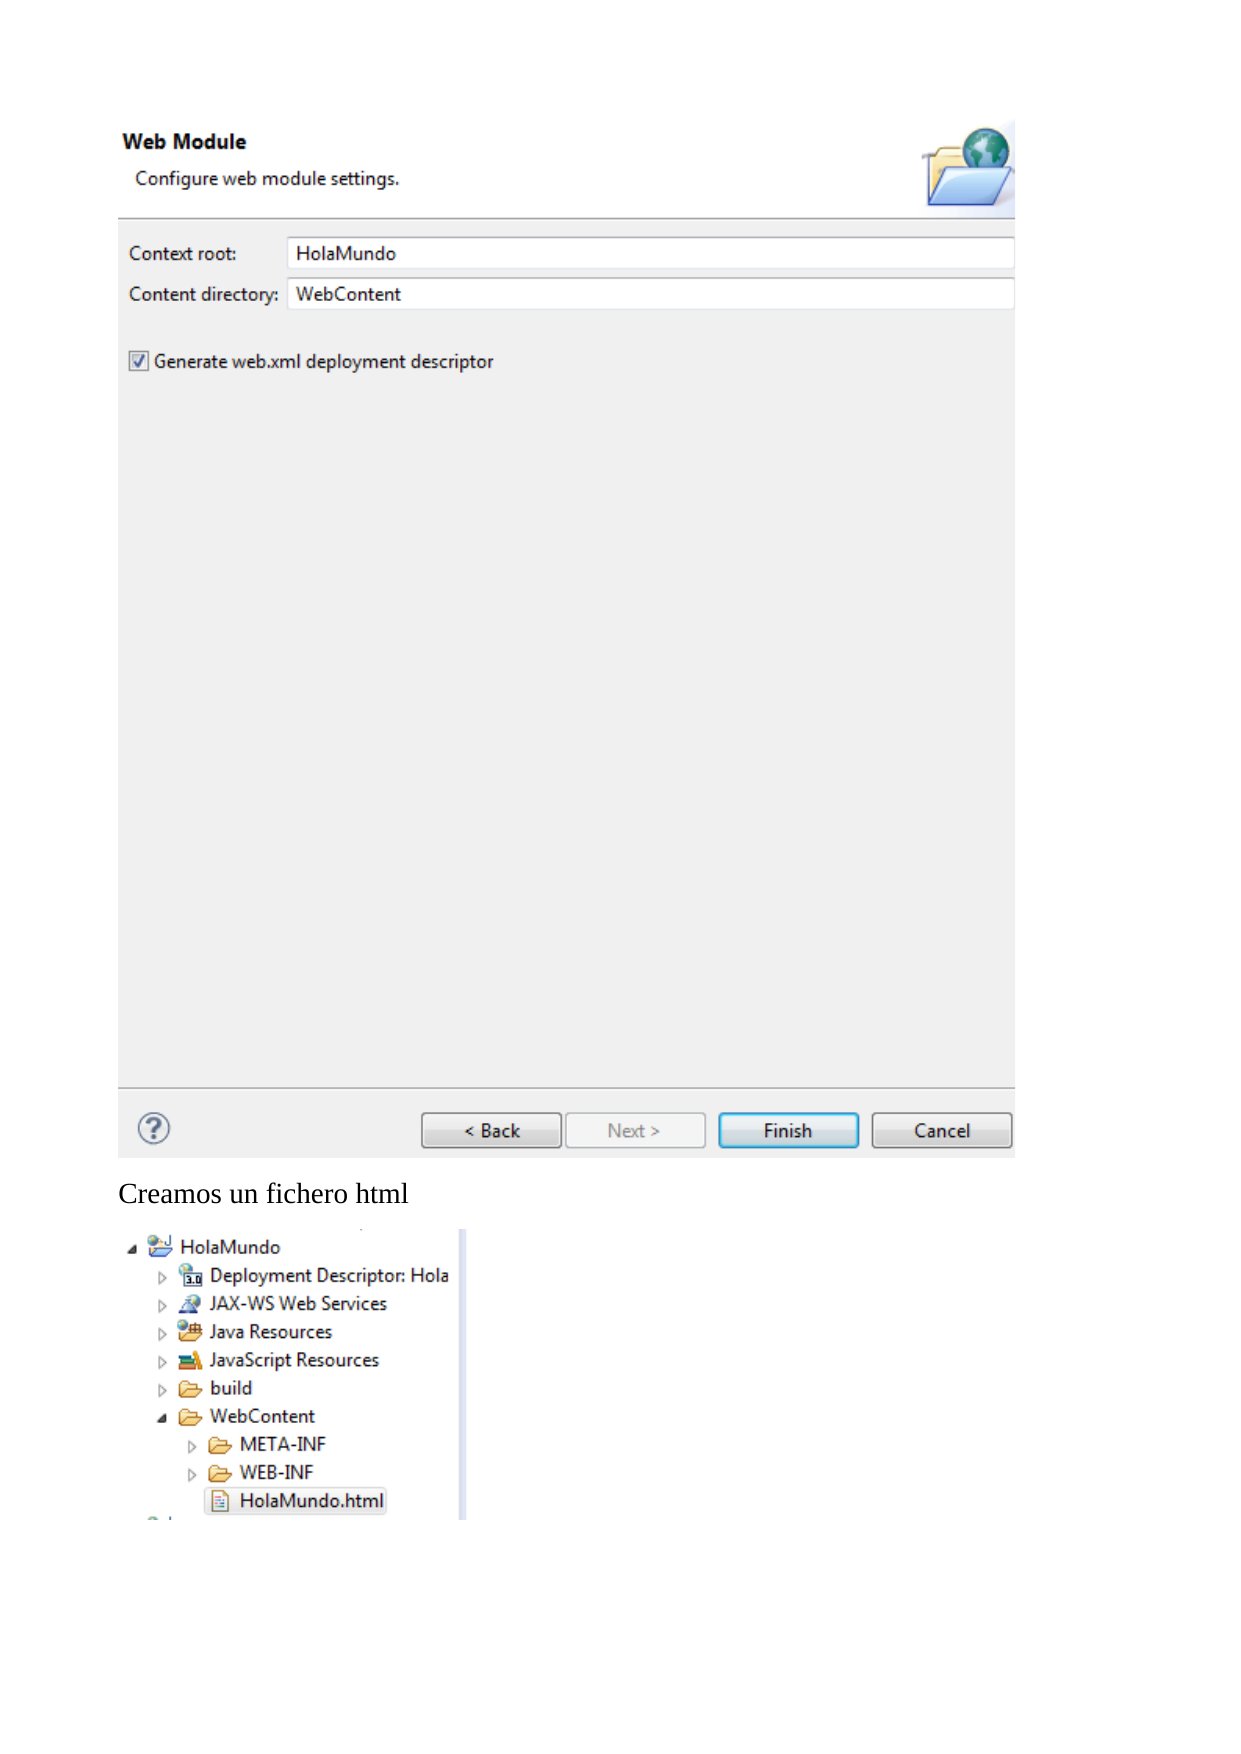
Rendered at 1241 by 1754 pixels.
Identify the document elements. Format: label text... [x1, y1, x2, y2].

text Creamos un fichero html [118, 1176, 1122, 1210]
picture [118, 1229, 467, 1520]
picture [118, 118, 1015, 1158]
